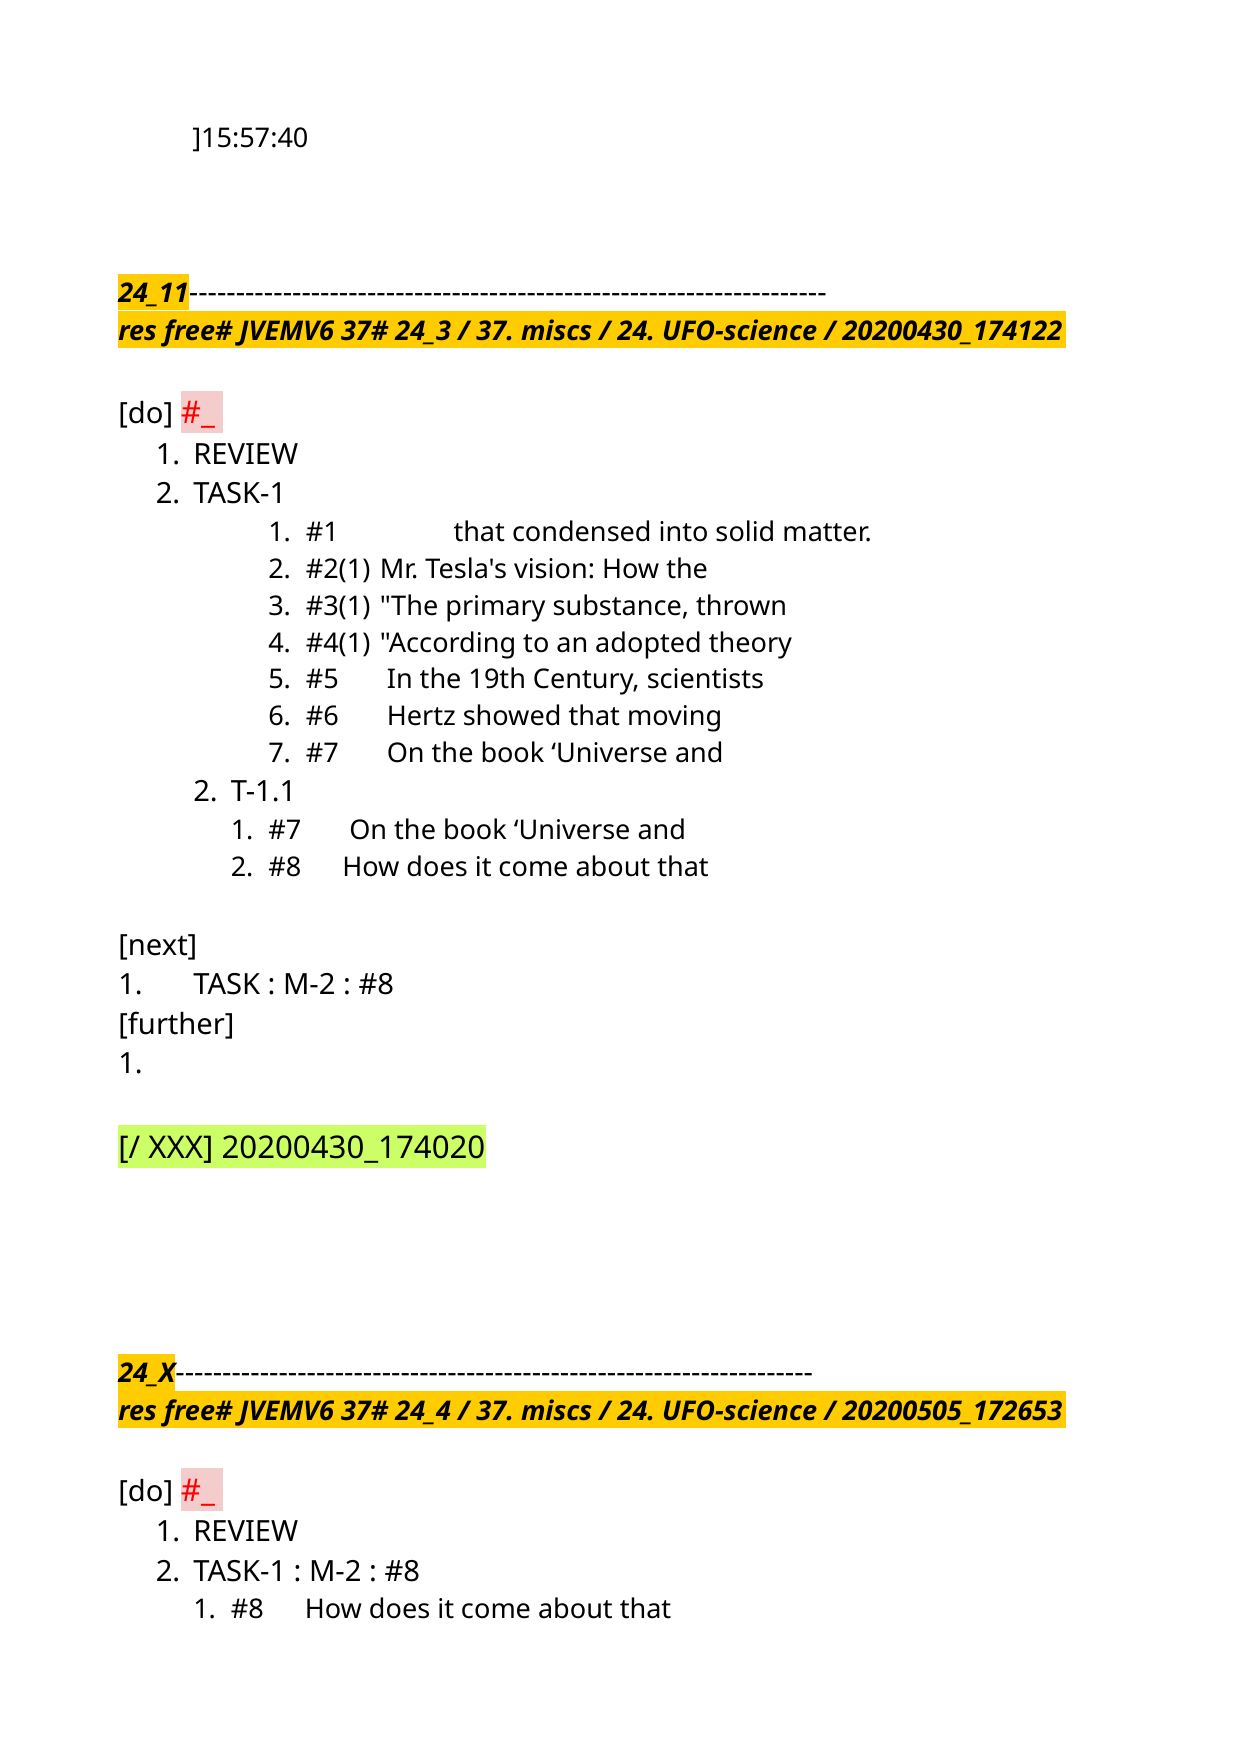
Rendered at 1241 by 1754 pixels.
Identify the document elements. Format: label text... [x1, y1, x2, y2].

list REVIEW [156, 433, 1122, 473]
list TASK : M-2 : #8 [118, 963, 1122, 1003]
text [/ XXX] 20200430_174020 [118, 1082, 1122, 1168]
text 24_11-------------------------------------------------------------------- [118, 271, 1122, 311]
list #4(1) "According to an adopted theory [268, 623, 1122, 660]
text ]15:57:40 [118, 118, 1122, 155]
text res free# JVEMV6 37# 24_4 / 37. miscs / 24. UFO-science / 20200505_172653 [118, 1391, 1122, 1428]
list TASK-1 : M-2 : #8 [156, 1550, 1122, 1590]
list #8 How does it come about that [231, 847, 1122, 884]
text [next] [118, 924, 1122, 963]
text [further] [118, 1003, 1122, 1043]
list #7 On the book ‘Universe and [268, 734, 1122, 771]
list TASK-1 [156, 473, 1122, 512]
list #8 How does it come about that [193, 1590, 1122, 1627]
list #7 On the book ‘Universe and [231, 810, 1122, 847]
list REVIEW [156, 1511, 1122, 1550]
list #6 Hertz showed that moving [268, 697, 1122, 734]
text [do] #_ [118, 391, 1122, 433]
list #2(1) Mr. Tesla's vision: How the [268, 549, 1122, 586]
list T-1.1 [193, 771, 1122, 810]
text [do] #_ [118, 1468, 1122, 1511]
list #5 In the 19th Century, scientists [268, 660, 1122, 697]
text res free# JVEMV6 37# 24_3 / 37. miscs / 24. UFO-science / 20200430_174122 [118, 311, 1122, 348]
list #3(1) "The primary substance, thrown [268, 586, 1122, 623]
list #1 that condensed into solid matter. [268, 512, 1122, 549]
text 24_X-------------------------------------------------------------------- [118, 1352, 1122, 1391]
